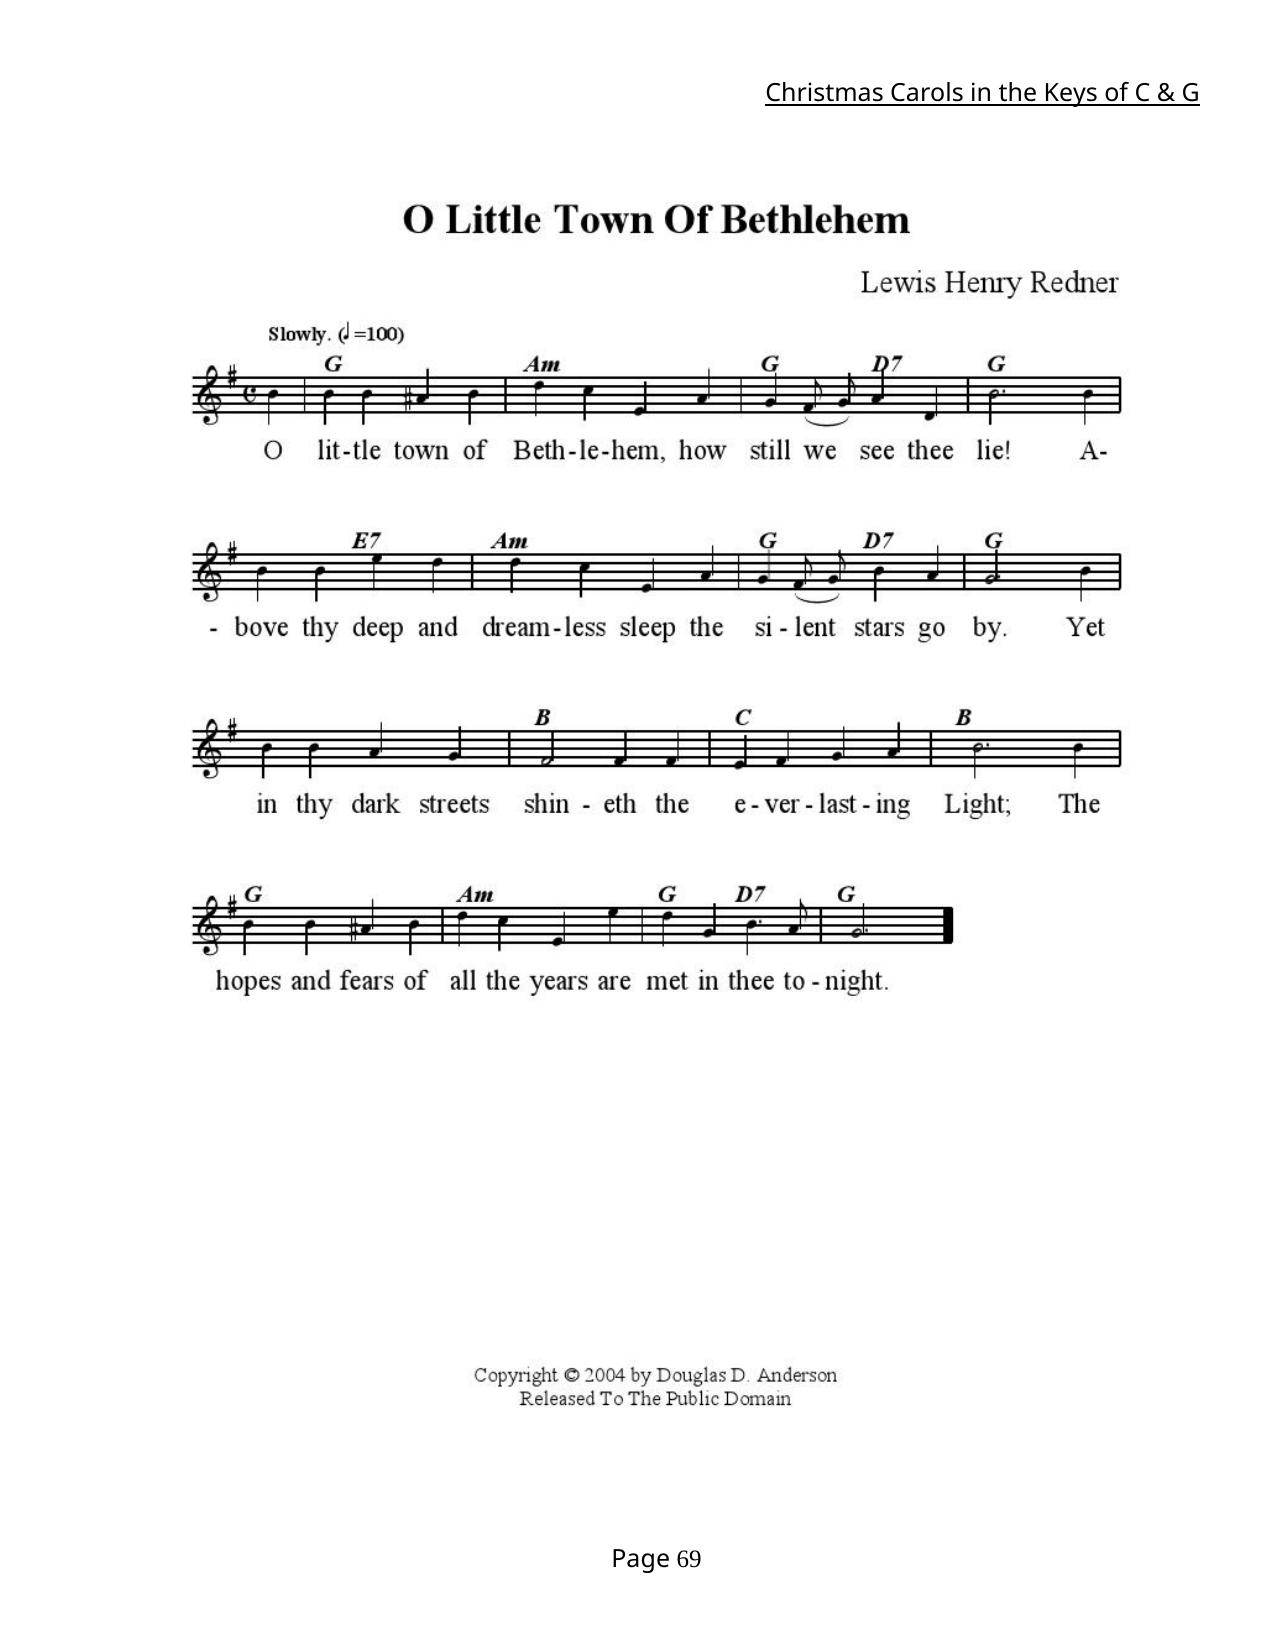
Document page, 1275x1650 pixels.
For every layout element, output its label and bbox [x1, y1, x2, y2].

picture [131, 112, 1182, 1472]
